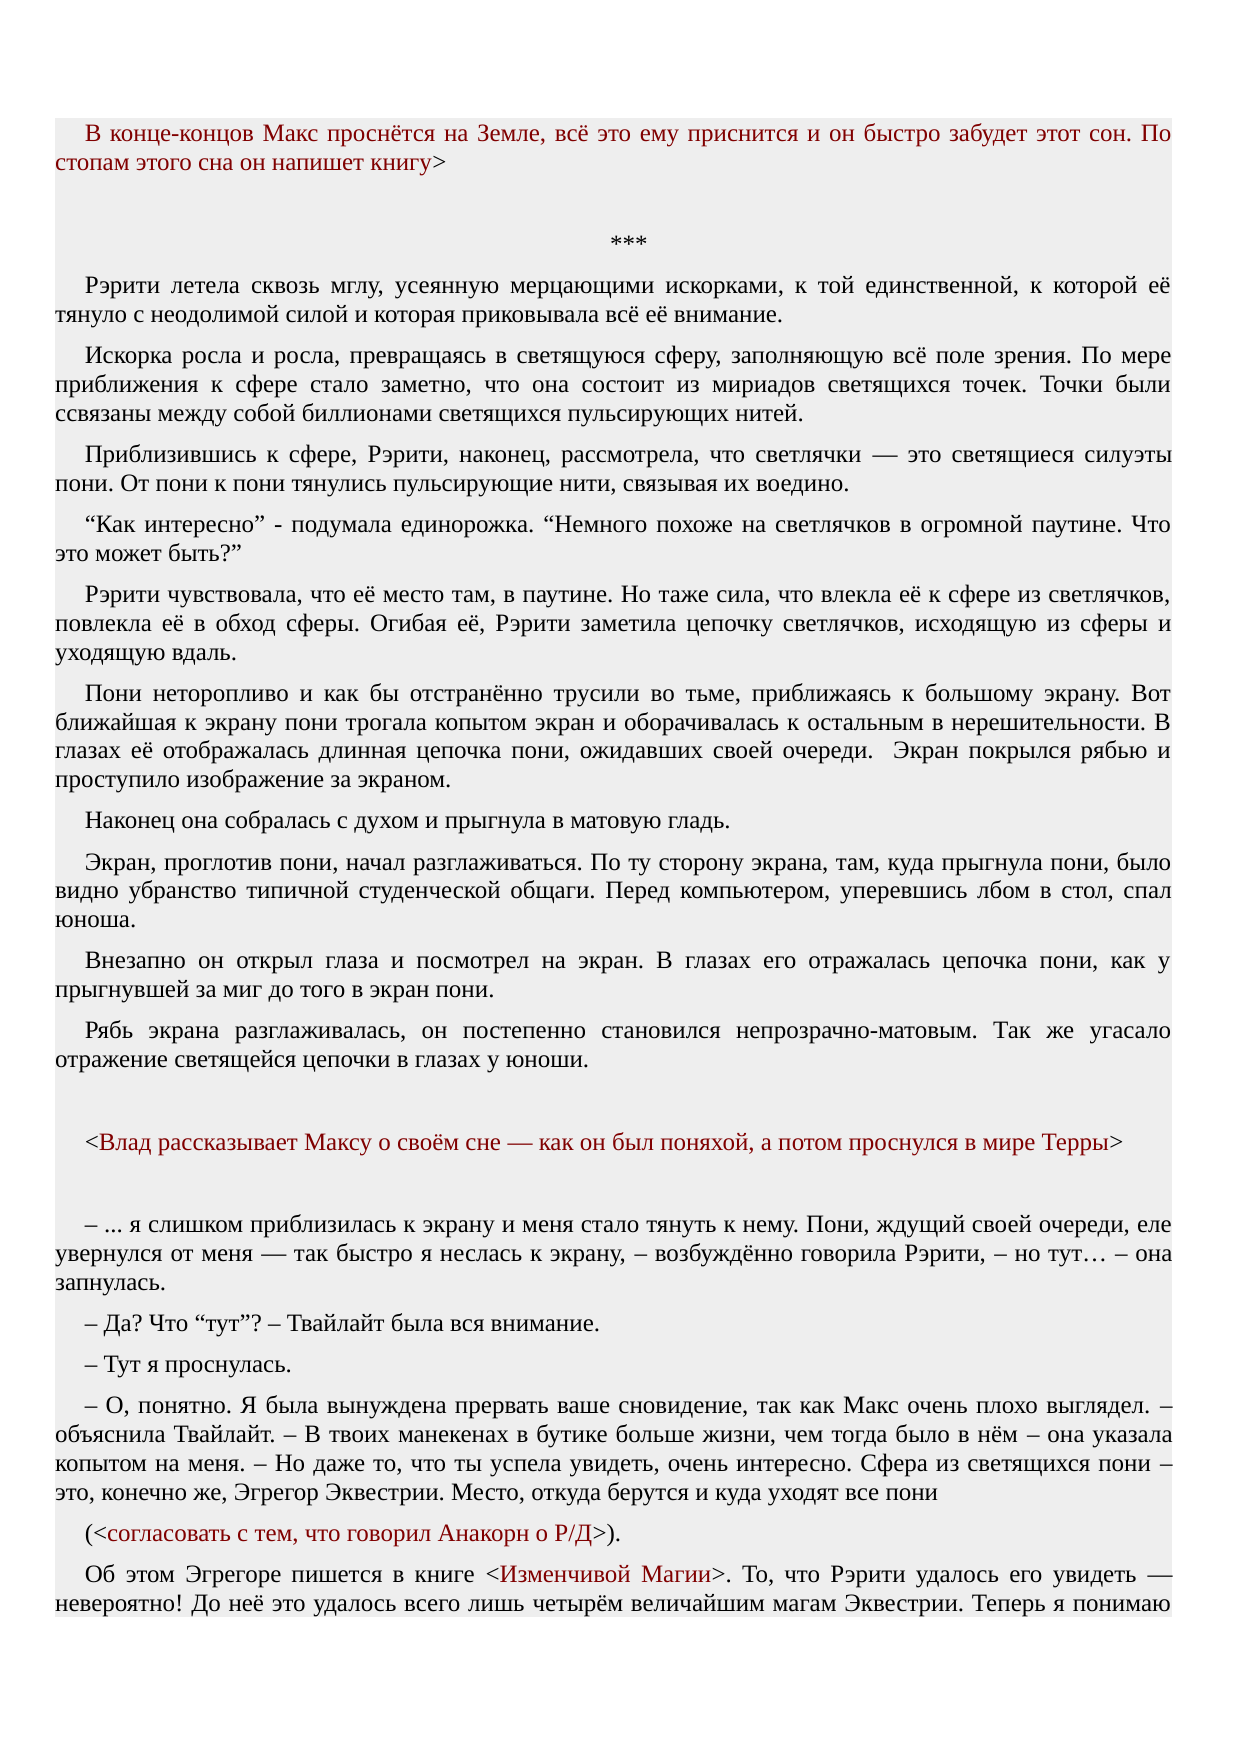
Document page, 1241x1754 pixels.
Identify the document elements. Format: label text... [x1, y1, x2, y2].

text – ... я слишком приблизилась к экрану и меня стало тянуть к нему. Пони, ждущий своей очереди, еле увернулся от меня — так быстро я неслась к экрану, – возбуждённо говорила Рэрити, – но тут… – она запнулась. [55, 1209, 1172, 1296]
text Приблизившись к сфере, Рэрити, наконец, рассмотрела, что светлячки — это светящиеся силуэты пони. От пони к пони тянулись пульсирующие нити, связывая их воедино. [55, 439, 1172, 497]
text (<согласовать с тем, что говорил Анакорн о Р/Д>). [55, 1518, 1172, 1547]
text – Да? Что “тут”? – Твайлайт была вся внимание. [55, 1308, 1172, 1337]
text Наконец она собралась с духом и прыгнула в матовую гладь. [55, 806, 1172, 834]
text Внезапно он открыл глаза и посмотрел на экран. В глазах его отражалась цепочка пони, как у прыгнувшей за миг до того в экран пони. [55, 946, 1172, 1003]
text Искорка росла и росла, превращаясь в светящуюся сферу, заполняющую всё поле зрения. По мере приближения к сфере стало заметно, что она состоит из мириадов светящихся точек. Точки были ссвязаны между собой биллионами светящихся пульсирующих нитей. [55, 341, 1172, 427]
text Рэрити чувствовала, что её место там, в паутине. Но таже сила, что влекла её к сфере из светлячков, повлекла её в обход сферы. Огибая её, Рэрити заметила цепочку светлячков, исходящую из сферы и уходящую вдаль. [55, 579, 1172, 666]
text Пони неторопливо и как бы отстранённо трусили во тьме, приближаясь к большому экрану. Вот ближайшая к экрану пони трогала копытом экран и оборачивалась к остальным в нерешительности. В глазах её отображалась длинная цепочка пони, ожидавших своей очереди. Экран покрылся рябью и проступило изображение за экраном. [55, 678, 1172, 793]
text Рэрити летела сквозь мглу, усеянную мерцающими искорками, к той единственной, к которой её тянуло с неодолимой силой и которая приковывала всё её внимание. [55, 271, 1172, 328]
text <Влад рассказывает Максу о своём сне — как он был поняхой, а потом проснулся в мире Терры> [55, 1127, 1172, 1156]
text Экран, проглотив пони, начал разглаживаться. По ту сторону экрана, там, куда прыгнула пони, было видно убранство типичной студенческой общаги. Перед компьютером, уперевшись лбом в стол, спал юноша. [55, 847, 1172, 933]
text Рябь экрана разглаживалась, он постепенно становился непрозрачно-матовым. Так же угасало отражение светящейся цепочки в глазах у юноши. [55, 1016, 1172, 1073]
text Об этом Эгрегоре пишется в книге <Изменчивой Магии>. То, что Рэрити удалось его увидеть — невероятно! До неё это удалось всего лишь четырём величайшим магам Эквестрии. Теперь я понимаю [55, 1559, 1172, 1617]
text В конце-концов Макс проснётся на Земле, всё это ему приснится и он быстро забудет этот сон. По стопам этого сна он напишет книгу> [55, 118, 1172, 176]
text – О, понятно. Я была вынуждена прервать ваше сновидение, так как Макс очень плохо выглядел. – объяснила Твайлайт. – В твоих манекенах в бутике больше жизни, чем тогда было в нём – она указала копытом на меня. – Но даже то, что ты успела увидеть, очень интересно. Сфера из светящихся пони – это, конечно же, Эгрегор Эквестрии. Место, откуда берутся и куда уходят все пони [55, 1391, 1172, 1506]
text – Тут я проснулась. [55, 1349, 1172, 1378]
text “Как интересно” - подумала единорожка. “Немного похоже на светлячков в огромной паутине. Что это может быть?” [55, 509, 1172, 567]
text *** [55, 229, 1172, 258]
